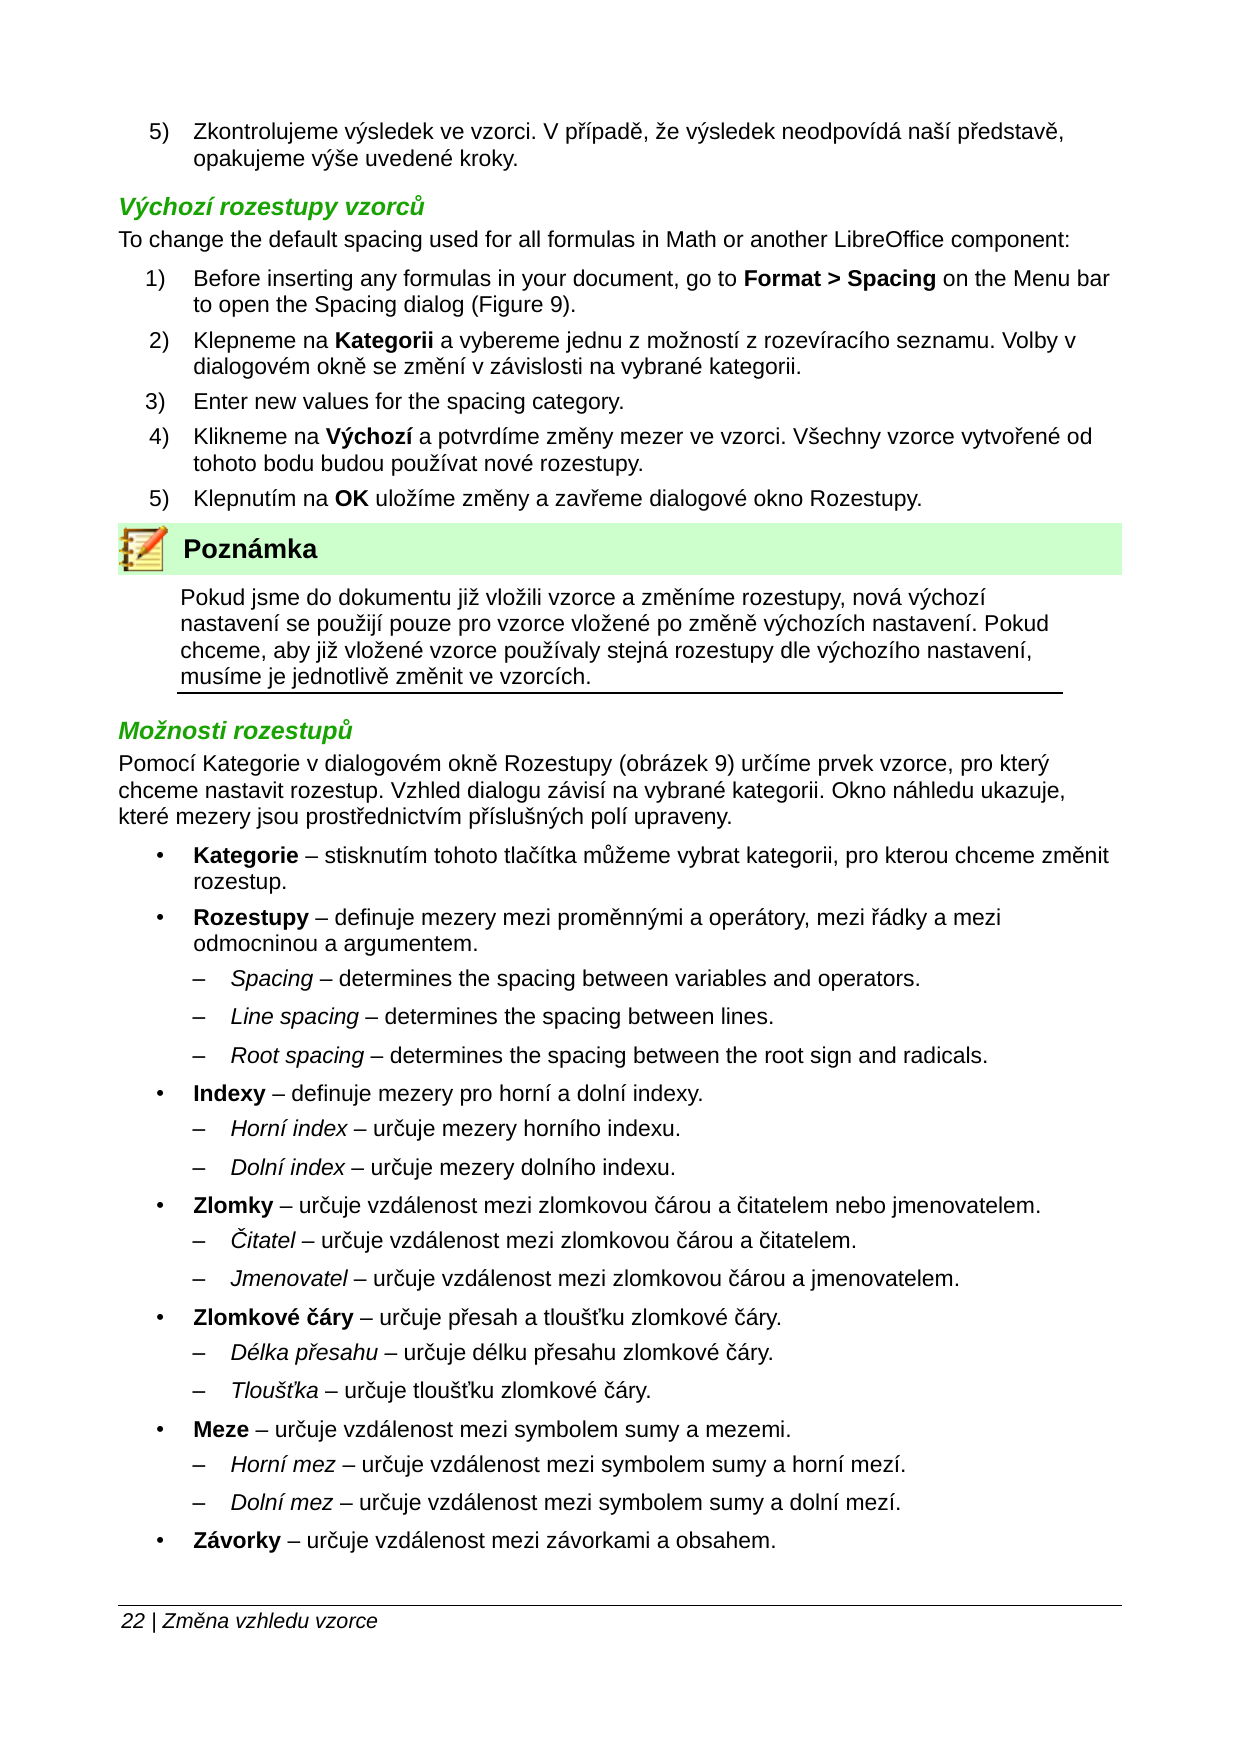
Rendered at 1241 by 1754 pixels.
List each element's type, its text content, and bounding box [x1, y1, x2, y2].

list Dolní mez – určuje vzdálenost mezi symbolem sumy a dolní mezí. [192, 1489, 1122, 1516]
list Závorky – určuje vzdálenost mezi závorkami a obsahem. [156, 1527, 1122, 1554]
list Klepnutím na OK uložíme změny a zavřeme dialogové okno Rozestupy. [169, 485, 1122, 511]
list Dolní index – určuje mezery dolního indexu. [192, 1153, 1122, 1180]
list Klikneme na Výchozí a potvrdíme změny mezer ve vzorci. Všechny vzorce vytvořené od tohoto bodu budou používat nové rozestupy. [169, 423, 1122, 476]
text Pokud jsme do dokumentu již vložili vzorce a změníme rozestupy, nová výchozí nastavení se použijí pouze pro vzorce vložené po změně výchozích nastavení. Pokud chceme, aby již vložené vzorce používaly stejná rozestupy dle výchozího nastavení, musíme je jednotlivě změnit ve vzorcích. [177, 581, 1063, 692]
text Pomocí Kategorie v dialogovém okně Rozestupy (obrázek 9) určíme prvek vzorce, pro který chceme nastavit rozestup. Vzhled dialogu závisí na vybrané kategorii. Okno náhledu ukazuje, které mezery jsou prostřednictvím příslušných polí upraveny. [118, 750, 1122, 829]
list Zlomky – určuje vzdálenost mezi zlomkovou čárou a čitatelem nebo jmenovatelem. [156, 1192, 1122, 1218]
list Jmenovatel – určuje vzdálenost mezi zlomkovou čárou a jmenovatelem. [192, 1265, 1122, 1292]
list Line spacing – determines the spacing between lines. [192, 1003, 1122, 1030]
list Horní index – určuje mezery horního indexu. [192, 1115, 1122, 1142]
text To change the default spacing used for all formulas in Math or another LibreOffice component: [118, 226, 1122, 252]
subtitle Výchozí rozestupy vzorců [118, 191, 1122, 220]
list Indexy – definuje mezery pro horní a dolní indexy. [156, 1080, 1122, 1106]
list Before inserting any formulas in your document, go to Format > Spacing on the Menu bar to open the Spacing dialog (Figure 9). [165, 265, 1122, 318]
subtitle Možnosti rozestupů [118, 716, 1122, 744]
list Klepneme na Kategorii a vybereme jednu z možností z rozevíracího seznamu. Volby v dialogovém okně se změní v závislosti na vybrané kategorii. [169, 327, 1122, 379]
list Spacing – determines the spacing between variables and operators. [192, 965, 1122, 991]
list Tloušťka – určuje tloušťku zlomkové čáry. [192, 1377, 1122, 1404]
list Rozestupy – definuje mezery mezi proměnnými a operátory, mezi řádky a mezi odmocninou a argumentem. [156, 903, 1122, 956]
list Čitatel – určuje vzdálenost mezi zlomkovou čárou a čitatelem. [192, 1227, 1122, 1253]
list Root spacing – determines the spacing between the root sign and radicals. [192, 1042, 1122, 1068]
subtitle Poznámka [118, 523, 1122, 575]
list Délka přesahu – určuje délku přesahu zlomkové čáry. [192, 1339, 1122, 1365]
picture [119, 524, 170, 575]
list Zlomkové čáry – určuje přesah a tloušťku zlomkové čáry. [156, 1304, 1122, 1330]
list Horní mez – určuje vzdálenost mezi symbolem sumy a horní mezí. [192, 1451, 1122, 1477]
list Meze – určuje vzdálenost mezi symbolem sumy a mezemi. [156, 1416, 1122, 1442]
list Enter new values for the spacing category. [165, 388, 1122, 414]
list Kategorie – stisknutím tohoto tlačítka můžeme vybrat kategorii, pro kterou chceme změnit rozestup. [156, 842, 1122, 894]
list Zkontrolujeme výsledek ve vzorci. V případě, že výsledek neodpovídá naší představě, opakujeme výše uvedené kroky. [169, 118, 1122, 171]
